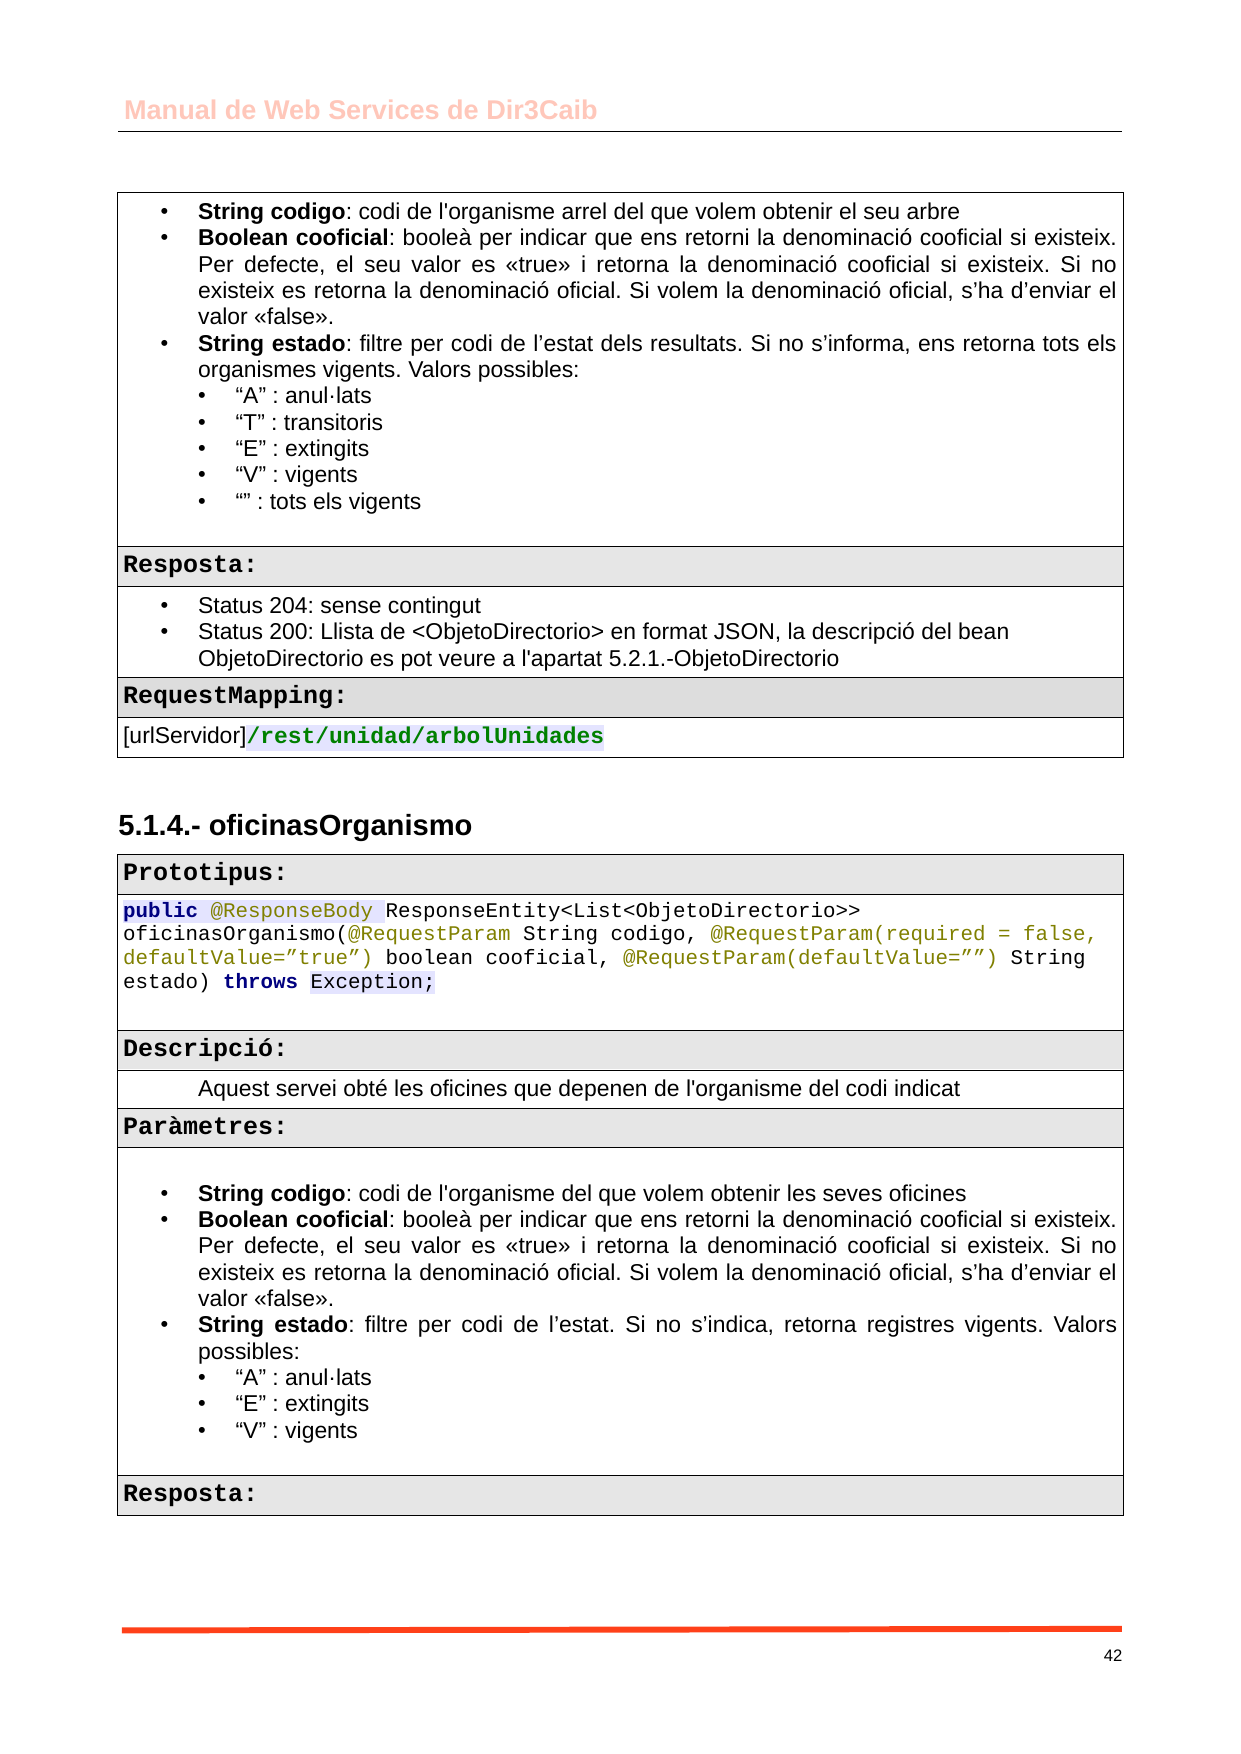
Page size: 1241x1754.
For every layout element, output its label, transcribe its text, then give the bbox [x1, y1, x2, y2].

table_cell Descripció: [118, 1031, 1123, 1069]
table_cell Resposta: [118, 547, 1123, 586]
table_cell public @ResponseBody ResponseEntity<List<ObjetoDirectorio>> oficinasOrganismo(@RequestParam String codigo, @RequestParam(required = false, defaultValue=”true”) boolean cooficial, @RequestParam(defaultValue=””) String estado) throws Exception; [118, 895, 1123, 1029]
table_cell Resposta: [118, 1476, 1123, 1515]
table_cell [urlServidor]/rest/unidad/arbolUnidades [118, 718, 1123, 757]
table_header Prototipus: [118, 855, 1123, 894]
table_cell Paràmetres: [118, 1109, 1123, 1147]
table_cell String codigo: codi de l'organisme del que volem obtenir les seves oficines Boolean cooficial: booleà per indicar que ens retorni la denominació cooficial si existeix. Per defecte, el seu valor es «true» i retorna la denominació cooficial si existeix. Si no existeix es retorna la denominació oficial. Si volem la denominació oficial, s’ha d’enviar el valor «false». String estado: filtre per codi de l’estat. Si no s’indica, retorna registres vigents. Valors possibles: “A” : anul·lats “E” : extingits “V” : vigents [118, 1148, 1123, 1475]
table_cell RequestMapping: [118, 678, 1123, 717]
table_cell String codigo: codi de l'organisme arrel del que volem obtenir el seu arbre Boolean cooficial: booleà per indicar que ens retorni la denominació cooficial si existeix. Per defecte, el seu valor es «true» i retorna la denominació cooficial si existeix. Si no existeix es retorna la denominació oficial. Si volem la denominació oficial, s’ha d’enviar el valor «false». String estado: filtre per codi de l’estat dels resultats. Si no s’informa, ens retorna tots els organismes vigents. Valors possibles: “A” : anul·lats “T” : transitoris “E” : extingits “V” : vigents “” : tots els vigents [118, 193, 1123, 546]
table_cell Status 204: sense contingut Status 200: Llista de <ObjetoDirectorio> en format JSON, la descripció del bean ObjetoDirectorio es pot veure a l'apartat 5.2.1.-ObjetoDirectorio [118, 587, 1123, 677]
table_cell Aquest servei obté les oficines que depenen de l'organisme del codi indicat [118, 1071, 1123, 1107]
subtitle oficinasOrganismo [118, 808, 1122, 842]
